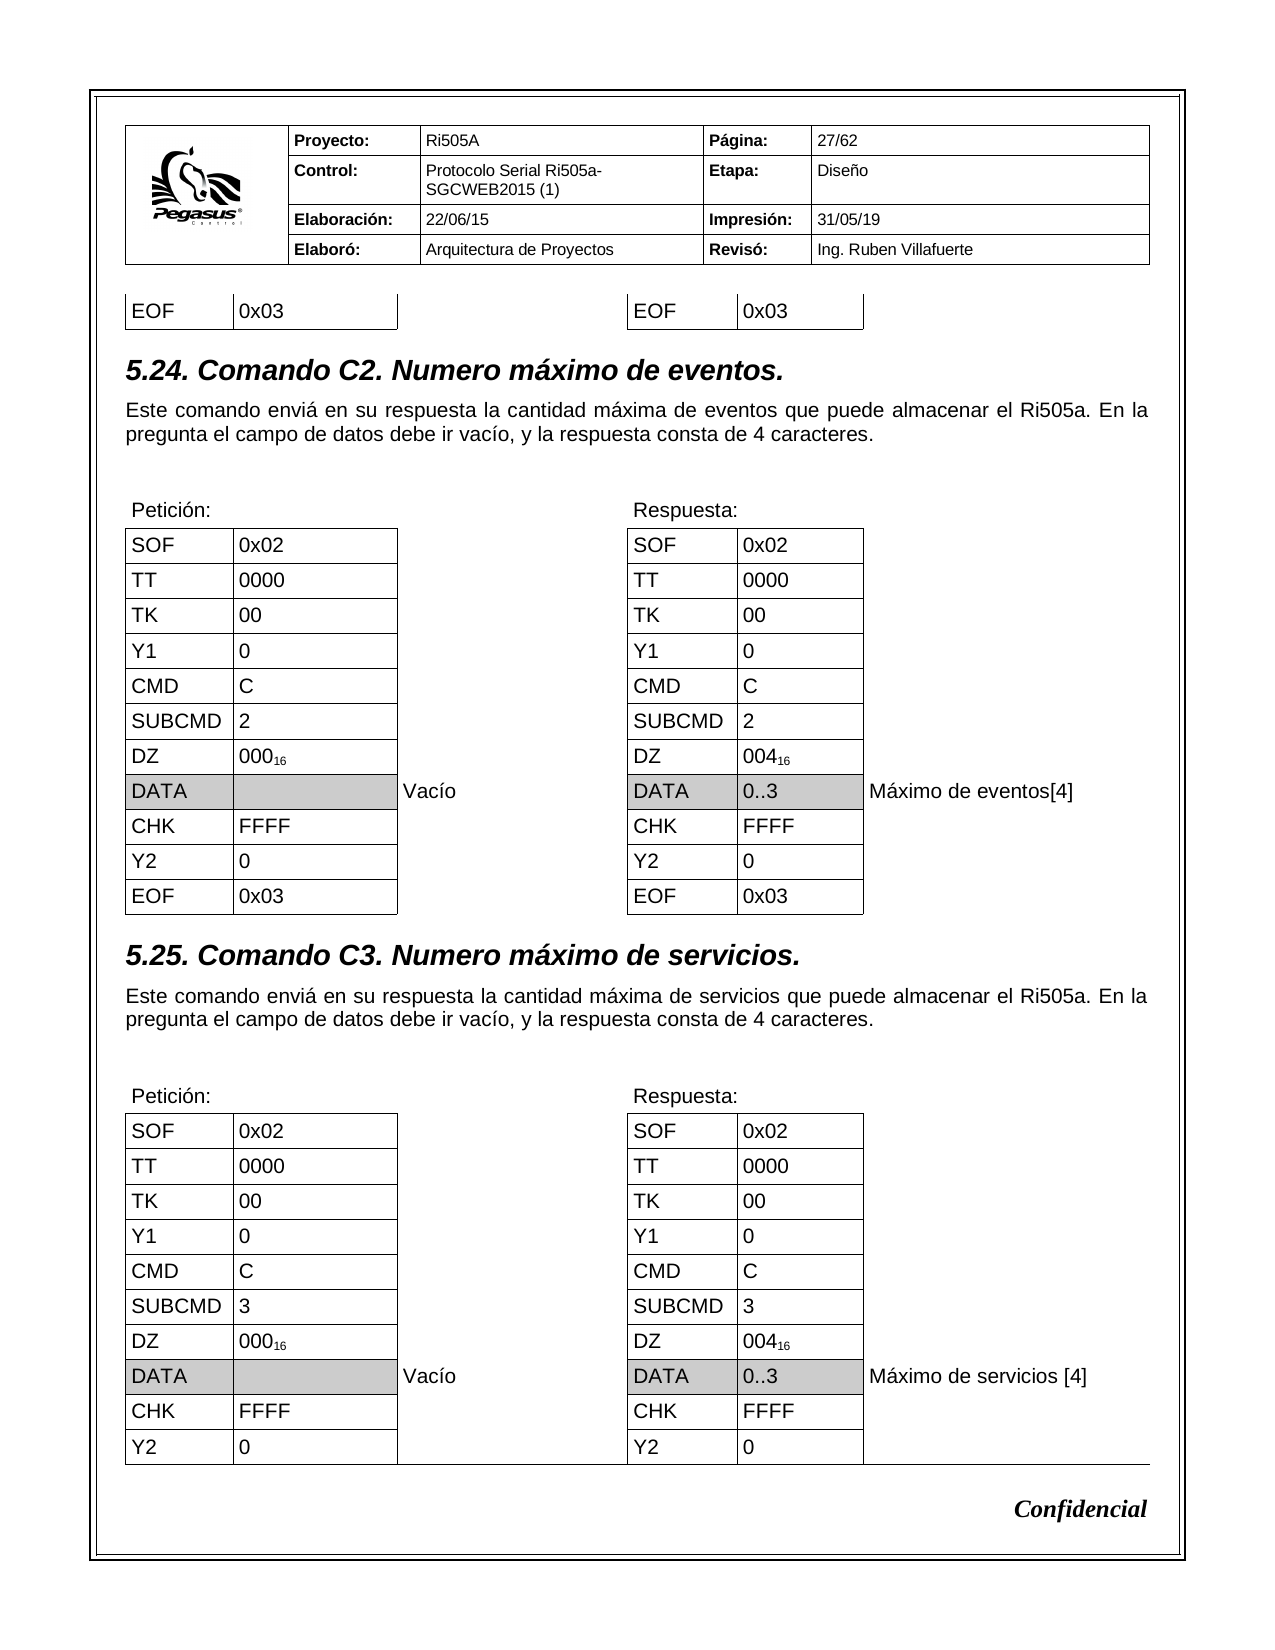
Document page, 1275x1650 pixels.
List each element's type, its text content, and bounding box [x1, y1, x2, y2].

table_cell [864, 528, 1150, 563]
table_cell EOF [628, 880, 737, 914]
table_cell [864, 1113, 1150, 1148]
table_cell TK [126, 599, 233, 633]
table_cell [398, 598, 627, 633]
table_cell CMD [126, 1255, 233, 1289]
text Este comando enviá en su respuesta la cantidad máxima de eventos que puede almacenar el Ri505a. En la pregunta el campo de datos debe ir vacío, y la respuesta consta de 4 caracteres. [125, 399, 1149, 446]
table_cell CHK [126, 1395, 233, 1429]
table_cell 0 [234, 1430, 397, 1464]
table_cell [864, 1184, 1150, 1219]
table_cell TT [126, 564, 233, 598]
table_cell 00 [738, 1185, 863, 1219]
table_cell 0..3 [738, 1360, 863, 1394]
table_cell 00016 [234, 1325, 397, 1359]
table_cell Y2 [628, 845, 737, 879]
text Este comando enviá en su respuesta la cantidad máxima de servicios que puede almacenar el Ri505a. En la pregunta el campo de datos debe ir vacío, y la respuesta consta de 4 caracteres. [125, 984, 1149, 1031]
table_cell [864, 669, 1150, 703]
table_cell [864, 809, 1150, 844]
table_cell 0 [738, 1220, 863, 1254]
table_cell Y2 [628, 1430, 737, 1464]
table_cell TK [126, 1185, 233, 1219]
table_cell CMD [628, 1255, 737, 1289]
table_cell [234, 1360, 397, 1394]
table_cell C [234, 1255, 397, 1289]
table_cell [398, 633, 627, 668]
table_cell [864, 1394, 1150, 1429]
table_cell CMD [628, 669, 737, 703]
table_cell TT [628, 1149, 737, 1184]
table_cell C [234, 669, 397, 703]
table_cell EOF [628, 294, 737, 329]
table_cell [398, 1429, 627, 1464]
table_cell TK [628, 1185, 737, 1219]
table_cell 0000 [738, 1149, 863, 1184]
table_cell DATA [628, 775, 737, 809]
table_cell 0 [738, 845, 863, 879]
table_cell Y1 [628, 1220, 737, 1254]
table_cell 00016 [234, 740, 397, 774]
table_header Respuesta: [627, 493, 1150, 528]
table_cell 00416 [738, 740, 863, 774]
table_cell TT [126, 1149, 233, 1184]
table_cell SOF [628, 529, 737, 563]
table_cell CHK [628, 1395, 737, 1429]
table_cell 00 [234, 599, 397, 633]
table_cell DATA [126, 1360, 233, 1394]
table_cell 2 [738, 704, 863, 739]
table_cell 00 [738, 599, 863, 633]
table_cell CHK [126, 810, 233, 844]
table_cell DATA [126, 775, 233, 809]
table_cell SUBCMD [126, 1290, 233, 1324]
table_cell [864, 1429, 1150, 1464]
table_cell 0000 [738, 564, 863, 598]
table_cell DZ [126, 1325, 233, 1359]
table_cell [398, 704, 627, 739]
table_cell [398, 528, 627, 563]
table_cell [864, 294, 1150, 329]
table_cell [234, 775, 397, 809]
table_cell [864, 704, 1150, 739]
table_cell SOF [126, 529, 233, 563]
table_cell [864, 1254, 1150, 1289]
table_cell [864, 739, 1150, 774]
table_cell [864, 1219, 1150, 1254]
table_cell 0000 [234, 1149, 397, 1184]
table_cell FFFF [234, 810, 397, 844]
table_cell [398, 879, 627, 914]
table_cell 0x03 [738, 880, 863, 914]
table_cell 0x03 [738, 294, 863, 329]
table_cell 0 [234, 634, 397, 668]
table_cell [864, 1289, 1150, 1324]
table_header Respuesta: [627, 1078, 1150, 1113]
table_cell 0000 [234, 564, 397, 598]
table_cell [398, 809, 627, 844]
table_cell [398, 1184, 627, 1219]
table_cell [864, 563, 1150, 598]
table_cell SUBCMD [126, 704, 233, 739]
table_cell Máximo de servicios [4] [864, 1359, 1150, 1394]
table_cell C [738, 1255, 863, 1289]
table_cell [398, 1289, 627, 1324]
table_cell Y2 [126, 845, 233, 879]
table_cell [864, 1324, 1150, 1359]
table_cell [398, 1219, 627, 1254]
table_cell 0 [234, 845, 397, 879]
table_cell 2 [234, 704, 397, 739]
table_cell [398, 1113, 627, 1148]
table_cell Vacío [398, 774, 627, 809]
table_cell [398, 1254, 627, 1289]
table_cell EOF [126, 294, 233, 329]
table_cell [398, 1394, 627, 1429]
table_cell 0x02 [234, 529, 397, 563]
table_cell [864, 1149, 1150, 1184]
table_cell SUBCMD [628, 1290, 737, 1324]
table_cell 3 [234, 1290, 397, 1324]
table_cell Y2 [126, 1430, 233, 1464]
table_cell FFFF [738, 810, 863, 844]
table_header Petición: [125, 1078, 627, 1113]
table_cell Vacío [398, 1359, 627, 1394]
subtitle 5.25. Comando C3. Numero máximo de servicios. [125, 939, 1149, 972]
table_cell [398, 669, 627, 703]
table_cell [398, 844, 627, 879]
table_cell [864, 844, 1150, 879]
table_cell Máximo de eventos[4] [864, 774, 1150, 809]
table_cell [864, 633, 1150, 668]
table_cell 0x02 [738, 1114, 863, 1148]
table_cell CMD [126, 669, 233, 703]
table_cell [398, 739, 627, 774]
table_cell Y1 [628, 634, 737, 668]
table_cell TK [628, 599, 737, 633]
table_cell C [738, 669, 863, 703]
table_cell 0..3 [738, 775, 863, 809]
table_cell 00416 [738, 1325, 863, 1359]
picture [142, 137, 253, 232]
table_cell DZ [126, 740, 233, 774]
table_cell 0 [738, 1430, 863, 1464]
table_cell Y1 [126, 634, 233, 668]
table_cell DATA [628, 1360, 737, 1394]
table_cell [398, 294, 627, 329]
table_cell DZ [628, 1325, 737, 1359]
table_cell [398, 1324, 627, 1359]
table_cell DZ [628, 740, 737, 774]
table_cell SUBCMD [628, 704, 737, 739]
table_cell 00 [234, 1185, 397, 1219]
table_cell 0x02 [738, 529, 863, 563]
table_cell [398, 563, 627, 598]
table_cell Y1 [126, 1220, 233, 1254]
table_cell FFFF [738, 1395, 863, 1429]
table_cell [864, 598, 1150, 633]
table_cell FFFF [234, 1395, 397, 1429]
table_cell 3 [738, 1290, 863, 1324]
table_cell SOF [628, 1114, 737, 1148]
table_cell SOF [126, 1114, 233, 1148]
table_cell CHK [628, 810, 737, 844]
table_cell TT [628, 564, 737, 598]
table_cell 0 [738, 634, 863, 668]
table_cell [398, 1149, 627, 1184]
table_cell 0x03 [234, 294, 397, 329]
table_cell EOF [126, 880, 233, 914]
subtitle 5.24. Comando C2. Numero máximo de eventos. [125, 354, 1149, 386]
table_header Petición: [125, 493, 627, 528]
table_cell 0x02 [234, 1114, 397, 1148]
table_cell [864, 879, 1150, 914]
table_cell 0 [234, 1220, 397, 1254]
table_cell 0x03 [234, 880, 397, 914]
